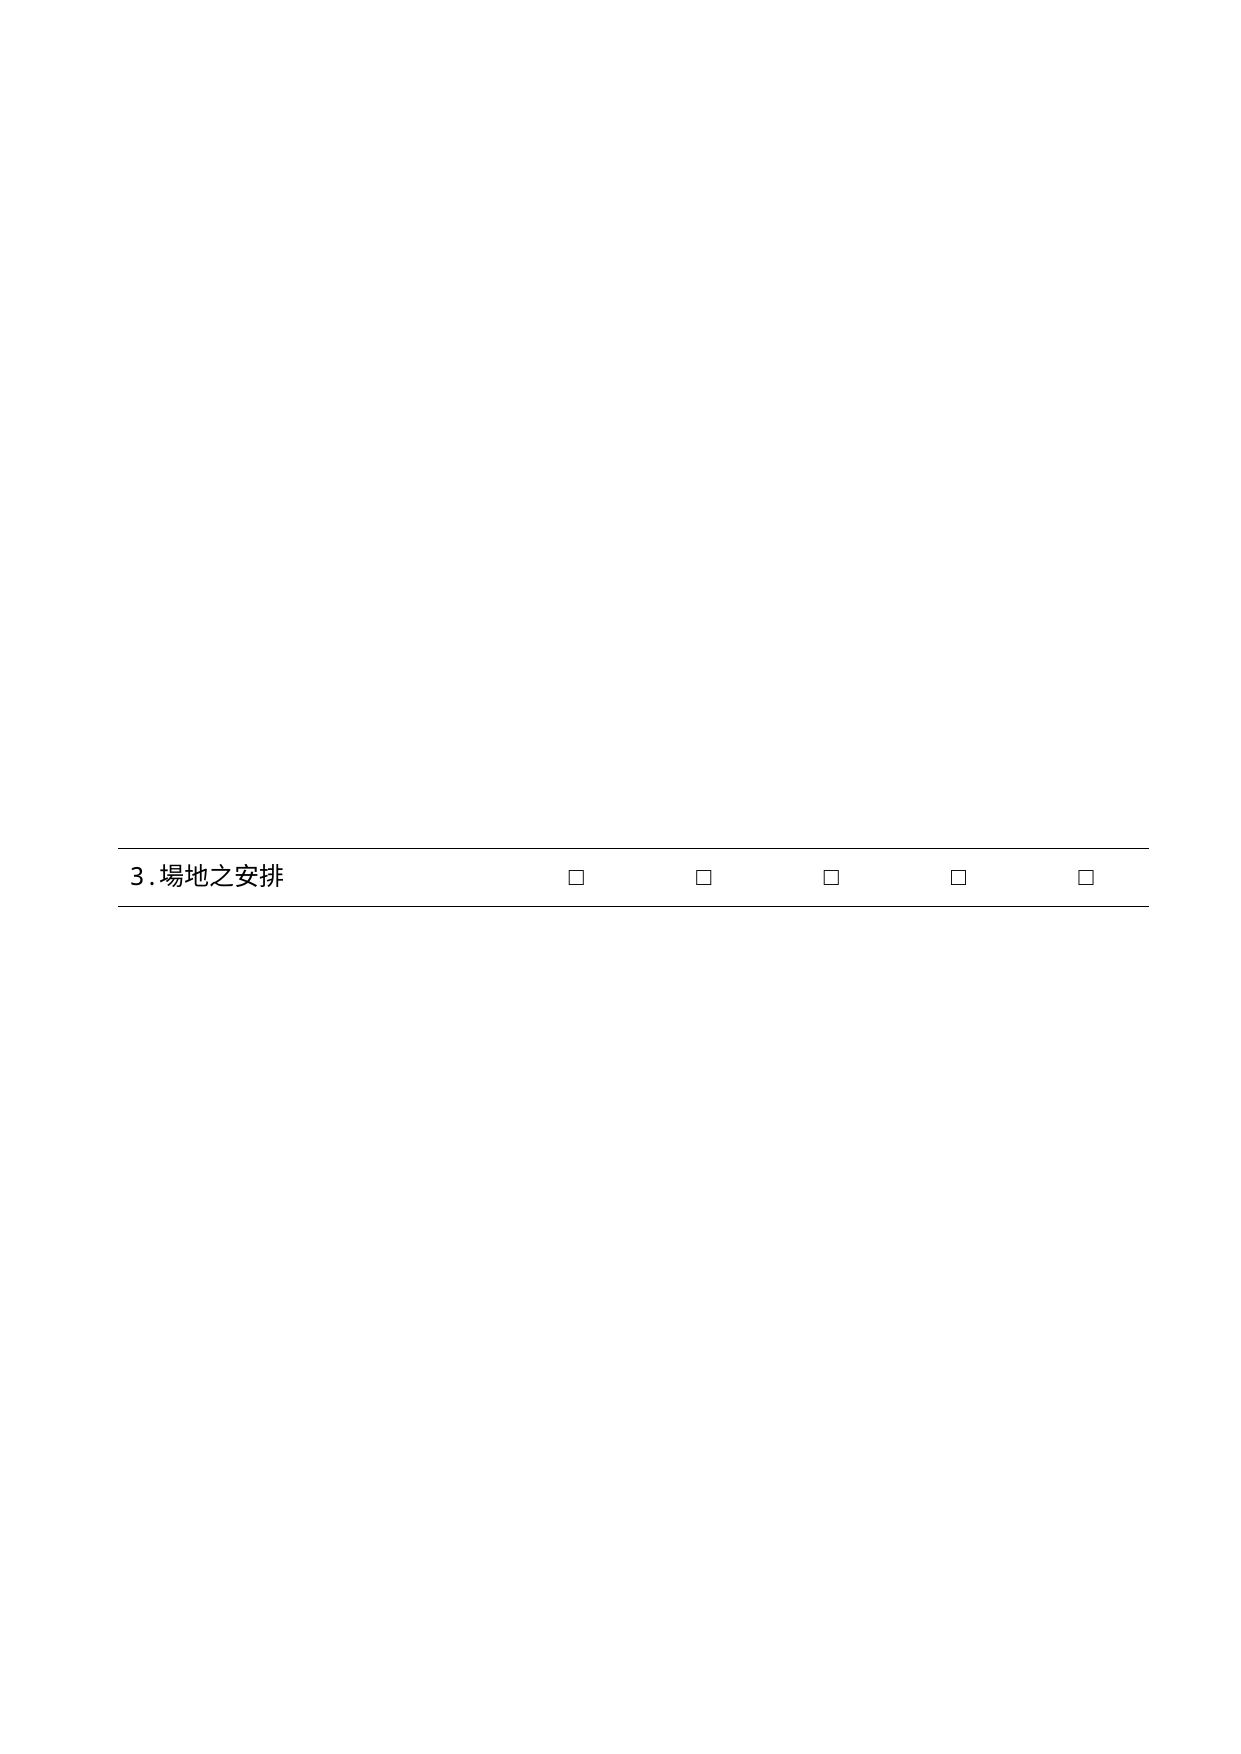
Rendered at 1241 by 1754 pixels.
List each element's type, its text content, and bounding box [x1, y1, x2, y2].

table_cell □ [895, 849, 1022, 906]
table_cell □ [513, 849, 640, 906]
table_cell 3.場地之安排 [118, 849, 512, 906]
table_cell □ [767, 849, 894, 906]
table_cell □ [640, 849, 767, 906]
table_cell □ [1022, 849, 1149, 906]
